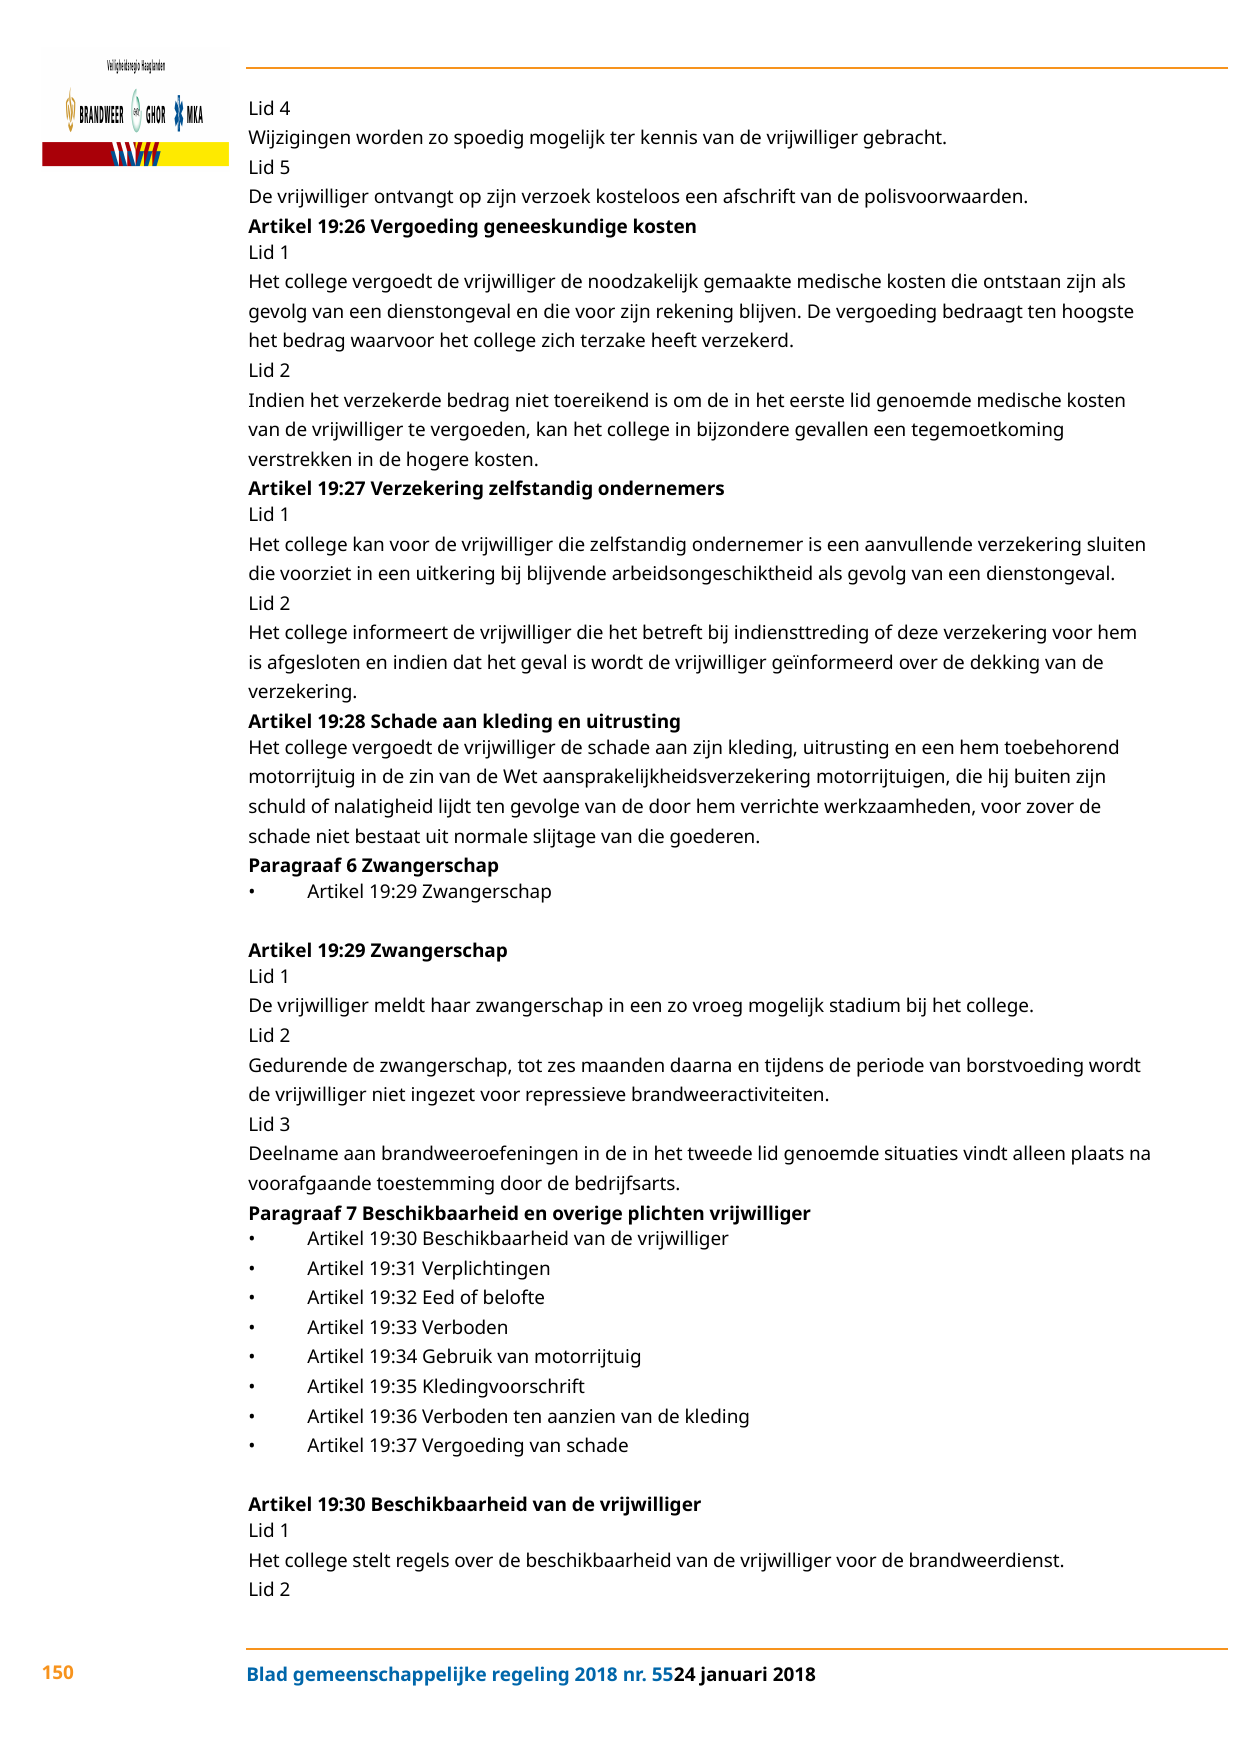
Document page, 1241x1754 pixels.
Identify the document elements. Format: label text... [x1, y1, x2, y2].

text Artikel 19:29 Zwangerschap [248, 937, 1152, 963]
text Artikel 19:28 Schade aan kleding en uitrusting [248, 708, 1152, 734]
list Artikel 19:32 Eed of belofte [248, 1284, 1152, 1310]
text Deelname aan brandweeroefeningen in de in het tweede lid genoemde situaties vindt alleen plaats na voorafgaande toestemming door de bedrijfsarts. [248, 1141, 1152, 1196]
text Paragraaf 6 Zwangerschap [248, 852, 1152, 878]
text Lid 2 [248, 1577, 1152, 1602]
text De vrijwilliger meldt haar zwangerschap in een zo vroeg mogelijk stadium bij het college. [248, 993, 1152, 1018]
text Lid 4 [248, 95, 1152, 121]
text Lid 1 [248, 1517, 1152, 1543]
text Het college informeert de vrijwilliger die het betreft bij indiensttreding of deze verzekering voor hem is afgesloten en indien dat het geval is wordt de vrijwilliger geïnformeerd over de dekking van de verzekering. [248, 619, 1152, 704]
list Artikel 19:35 Kledingvoorschrift [248, 1373, 1152, 1399]
list Artikel 19:33 Verboden [248, 1314, 1152, 1340]
text De vrijwilliger ontvangt op zijn verzoek kosteloos een afschrift van de polisvoorwaarden. [248, 183, 1152, 209]
text Het college kan voor de vrijwilliger die zelfstandig ondernemer is een aanvullende verzekering sluiten die voorziet in een uitkering bij blijvende arbeidsongeschiktheid als gevolg van een dienstongeval. [248, 531, 1152, 586]
list Artikel 19:31 Verplichtingen [248, 1255, 1152, 1281]
text Het college vergoedt de vrijwilliger de noodzakelijk gemaakte medische kosten die ontstaan zijn als gevolg van een dienstongeval en die voor zijn rekening blijven. De vergoeding bedraagt ten hoogste het bedrag waarvoor het college zich terzake heeft verzekerd. [248, 268, 1152, 353]
text Artikel 19:30 Beschikbaarheid van de vrijwilliger [248, 1492, 1152, 1517]
picture [41, 47, 231, 172]
text Het college stelt regels over de beschikbaarheid van de vrijwilliger voor de brandweerdienst. [248, 1547, 1152, 1573]
text Lid 1 [248, 239, 1152, 264]
text Indien het verzekerde bedrag niet toereikend is om de in het eerste lid genoemde medische kosten van de vrijwilliger te vergoeden, kan het college in bijzondere gevallen een tegemoetkoming verstrekken in de hogere kosten. [248, 387, 1152, 472]
text Lid 1 [248, 963, 1152, 989]
list Artikel 19:37 Vergoeding van schade [248, 1432, 1152, 1458]
list Artikel 19:29 Zwangerschap [248, 878, 1152, 904]
text Lid 5 [248, 154, 1152, 180]
text Lid 1 [248, 501, 1152, 527]
text Lid 2 [248, 357, 1152, 383]
text Artikel 19:26 Vergoeding geneeskundige kosten [248, 213, 1152, 239]
text Artikel 19:27 Verzekering zelfstandig ondernemers [248, 476, 1152, 501]
text Lid 2 [248, 590, 1152, 616]
text Lid 3 [248, 1111, 1152, 1137]
list Artikel 19:30 Beschikbaarheid van de vrijwilliger [248, 1225, 1152, 1251]
list Artikel 19:36 Verboden ten aanzien van de kleding [248, 1403, 1152, 1429]
list Artikel 19:34 Gebruik van motorrijtuig [248, 1344, 1152, 1369]
text Het college vergoedt de vrijwilliger de schade aan zijn kleding, uitrusting en een hem toebehorend motorrijtuig in de zin van de Wet aansprakelijkheidsverzekering motorrijtuigen, die hij buiten zijn schuld of nalatigheid lijdt ten gevolge van de door hem verrichte werkzaamheden, voor zover de schade niet bestaat uit normale slijtage van die goederen. [248, 734, 1152, 848]
text Lid 2 [248, 1022, 1152, 1048]
text Gedurende de zwangerschap, tot zes maanden daarna en tijdens de periode van borstvoeding wordt de vrijwilliger niet ingezet voor repressieve brandweeractiviteiten. [248, 1052, 1152, 1107]
text Wijzigingen worden zo spoedig mogelijk ter kennis van de vrijwilliger gebracht. [248, 124, 1152, 150]
text Paragraaf 7 Beschikbaarheid en overige plichten vrijwilliger [248, 1200, 1152, 1225]
